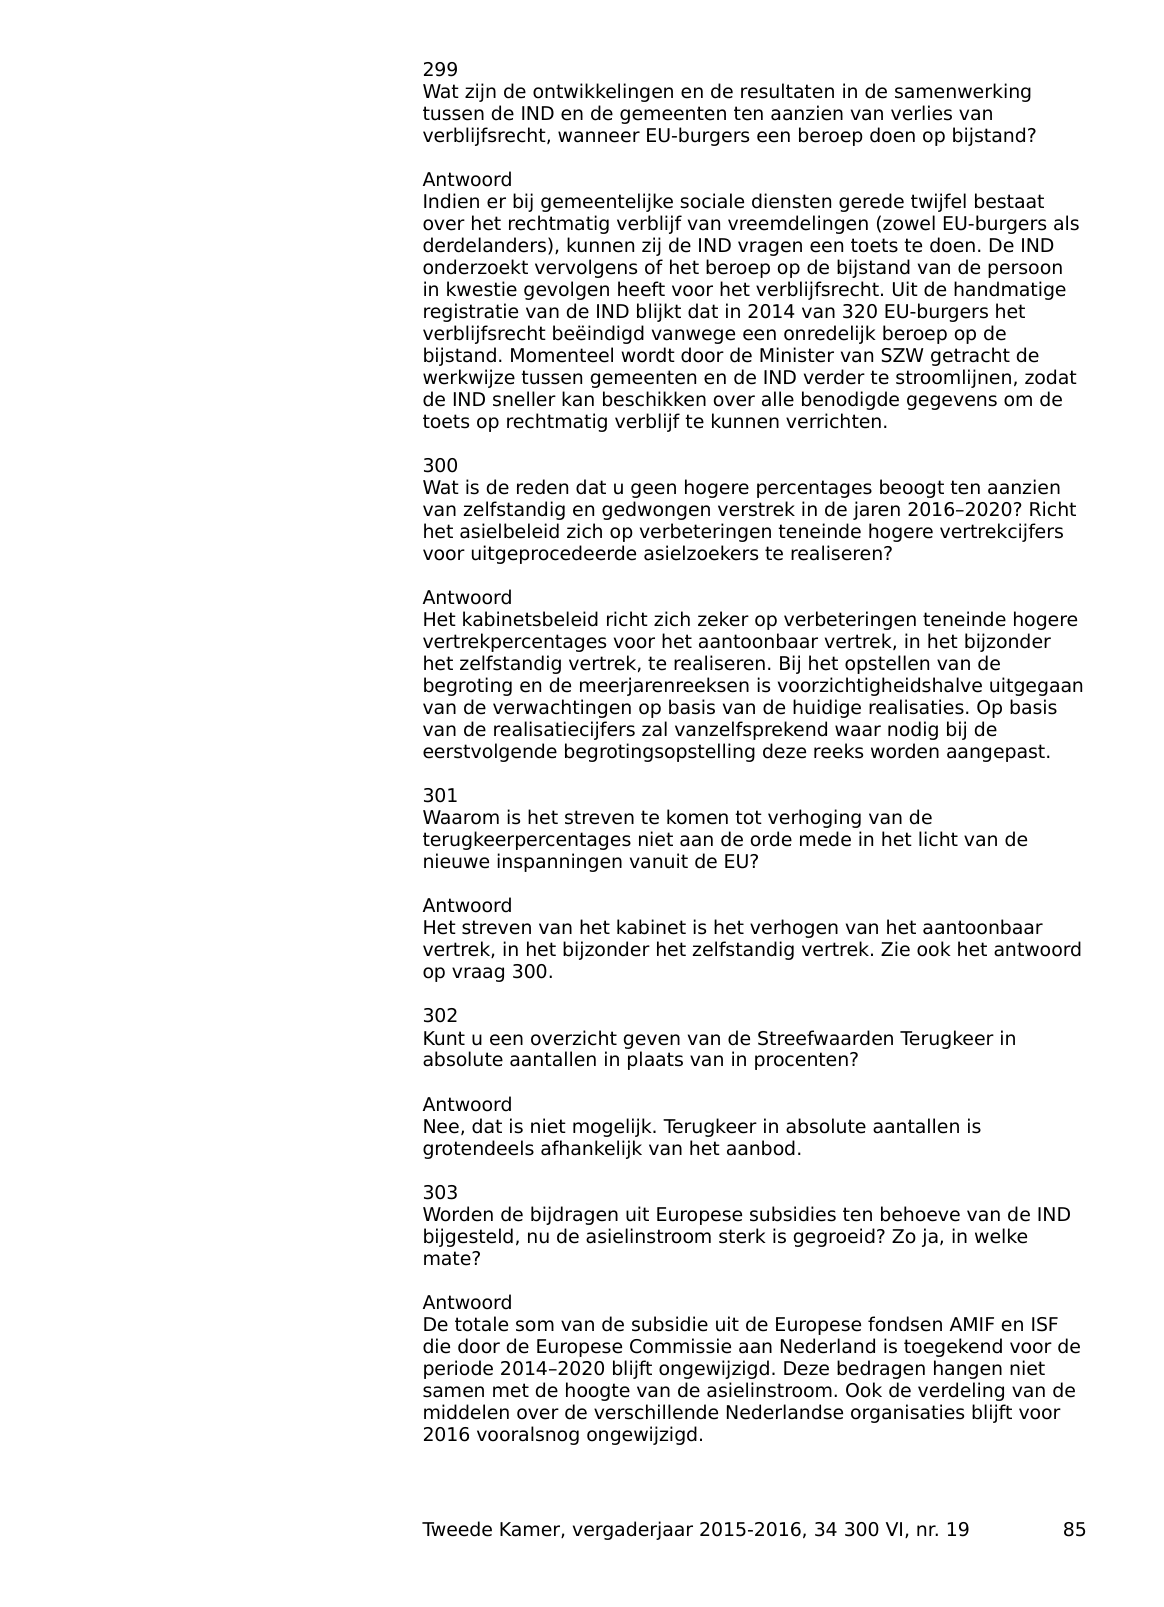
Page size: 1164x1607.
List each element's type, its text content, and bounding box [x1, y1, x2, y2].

text Wat is de reden dat u geen hogere percentages beoogt ten aanzien van zelfstandig en gedwongen verstrek in de jaren 2016–2020? Richt het asielbeleid zich op verbeteringen teneinde hogere vertrekcijfers voor uitgeprocedeerde asielzoekers te realiseren? [422, 477, 1087, 565]
text Waarom is het streven te komen tot verhoging van de terugkeerpercentages niet aan de orde mede in het licht van de nieuwe inspanningen vanuit de EU? [422, 807, 1087, 873]
text 301 [422, 785, 1087, 807]
text Antwoord [422, 1093, 1087, 1116]
text De totale som van de subsidie uit de Europese fondsen AMIF en ISF die door de Europese Commissie aan Nederland is toegekend voor de periode 2014–2020 blijft ongewijzigd. Deze bedragen hangen niet samen met de hoogte van de asielinstroom. Ook de verdeling van de middelen over de verschillende Nederlandse organisaties blijft voor 2016 vooralsnog ongewijzigd. [422, 1314, 1087, 1446]
text Nee, dat is niet mogelijk. Terugkeer in absolute aantallen is grotendeels afhankelijk van het aanbod. [422, 1116, 1087, 1159]
text 302 [422, 1005, 1087, 1027]
text Worden de bijdragen uit Europese subsidies ten behoeve van de IND bijgesteld, nu de asielinstroom sterk is gegroeid? Zo ja, in welke mate? [422, 1204, 1087, 1269]
text 300 [422, 455, 1087, 477]
text Indien er bij gemeentelijke sociale diensten gerede twijfel bestaat over het rechtmatig verblijf van vreemdelingen (zowel EU-burgers als derdelanders), kunnen zij de IND vragen een toets te doen. De IND onderzoekt vervolgens of het beroep op de bijstand van de persoon in kwestie gevolgen heeft voor het verblijfsrecht. Uit de handmatige registratie van de IND blijkt dat in 2014 van 320 EU-burgers het verblijfsrecht beëindigd vanwege een onredelijk beroep op de bijstand. Momenteel wordt door de Minister van SZW getracht de werkwijze tussen gemeenten en de IND verder te stroomlijnen, zodat de IND sneller kan beschikken over alle benodigde gegevens om de toets op rechtmatig verblijf te kunnen verrichten. [422, 191, 1087, 433]
text Wat zijn de ontwikkelingen en de resultaten in de samenwerking tussen de IND en de gemeenten ten aanzien van verlies van verblijfsrecht, wanneer EU-burgers een beroep doen op bijstand? [422, 81, 1087, 147]
text Kunt u een overzicht geven van de Streefwaarden Terugkeer in absolute aantallen in plaats van in procenten? [422, 1027, 1087, 1071]
text Antwoord [422, 587, 1087, 609]
text 299 [422, 59, 1087, 81]
text Het streven van het kabinet is het verhogen van het aantoonbaar vertrek, in het bijzonder het zelfstandig vertrek. Zie ook het antwoord op vraag 300. [422, 917, 1087, 983]
text Antwoord [422, 1292, 1087, 1314]
text Het kabinetsbeleid richt zich zeker op verbeteringen teneinde hogere vertrekpercentages voor het aantoonbaar vertrek, in het bijzonder het zelfstandig vertrek, te realiseren. Bij het opstellen van de begroting en de meerjarenreeksen is voorzichtigheidshalve uitgegaan van de verwachtingen op basis van de huidige realisaties. Op basis van de realisatiecijfers zal vanzelfsprekend waar nodig bij de eerstvolgende begrotingsopstelling deze reeks worden aangepast. [422, 609, 1087, 763]
text Antwoord [422, 895, 1087, 917]
text 303 [422, 1182, 1087, 1204]
text Antwoord [422, 169, 1087, 191]
